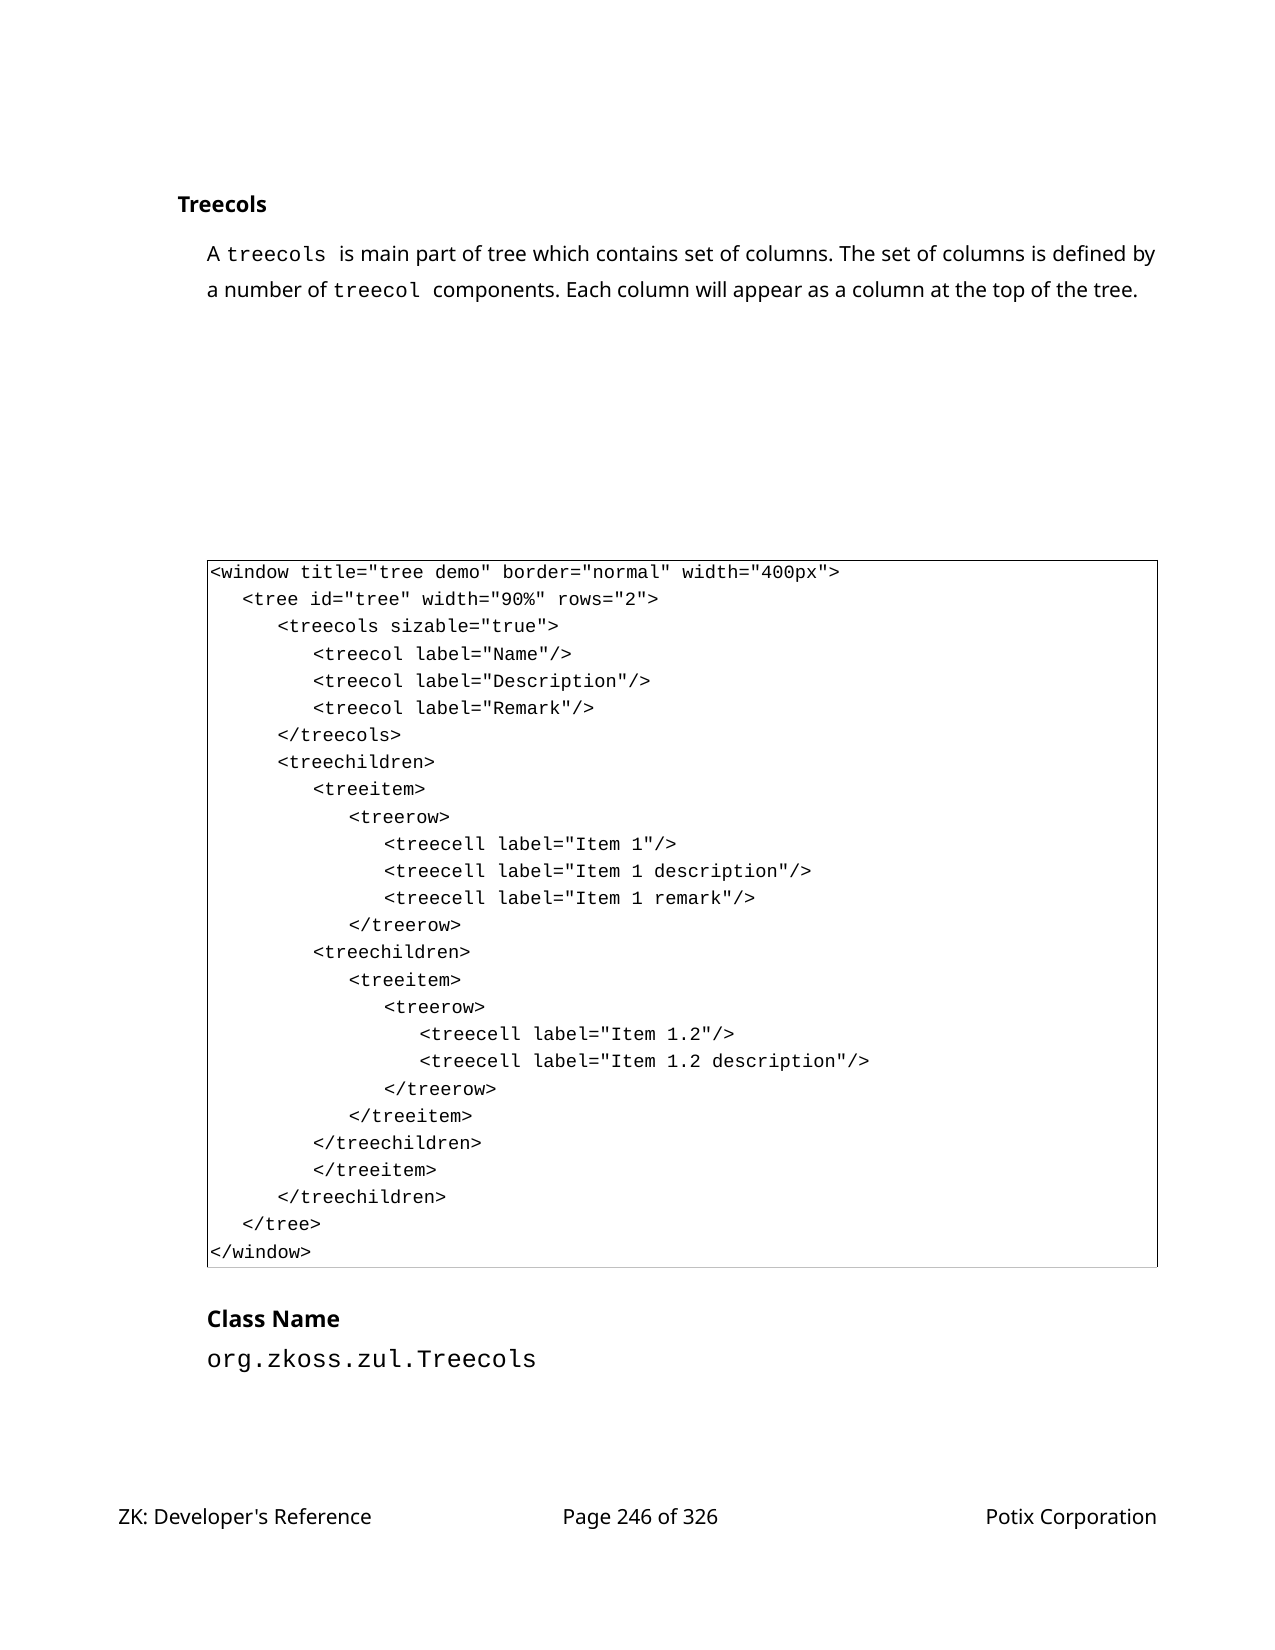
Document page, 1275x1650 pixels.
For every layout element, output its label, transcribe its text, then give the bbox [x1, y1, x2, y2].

text <treechildren> [208, 940, 1157, 965]
text <treecol label="Description"/> [208, 668, 1157, 693]
text <treerow> [208, 804, 1157, 829]
text </treecols> [208, 723, 1157, 747]
text </treechildren> [208, 1131, 1157, 1155]
text <treecol label="Name"/> [208, 641, 1157, 666]
text A treecols is main part of tree which contains set of columns. The set of columns is defined by a number of treecol components. Each column will appear as a column at the top of the tree. [207, 239, 1157, 303]
text </treeitem> [208, 1103, 1157, 1128]
text </window> [208, 1239, 1157, 1267]
text <treecell label="Item 1 remark"/> [208, 886, 1157, 910]
text <tree id="tree" width="90%" rows="2"> [208, 587, 1157, 611]
subtitle Treecols [177, 189, 1157, 219]
text <treeitem> [208, 968, 1157, 992]
text <treecell label="Item 1.2"/> [208, 1022, 1157, 1046]
text <treecell label="Item 1"/> [208, 832, 1157, 856]
text </treerow> [208, 1076, 1157, 1101]
text </treechildren> [208, 1185, 1157, 1209]
text <window title="tree demo" border="normal" width="400px"> [208, 561, 1157, 584]
text </treeitem> [208, 1158, 1157, 1182]
subtitle Class Name [207, 1303, 1157, 1335]
text <treecol label="Remark"/> [208, 696, 1157, 720]
text <treechildren> [208, 750, 1157, 774]
text </treerow> [208, 913, 1157, 937]
text </tree> [208, 1212, 1157, 1237]
text <treecell label="Item 1 description"/> [208, 859, 1157, 883]
text <treecols sizable="true"> [208, 614, 1157, 638]
text org.zkoss.zul.Treecols [207, 1347, 1157, 1375]
text <treecell label="Item 1.2 description"/> [208, 1049, 1157, 1073]
text <treeitem> [208, 777, 1157, 802]
text <treerow> [208, 995, 1157, 1019]
